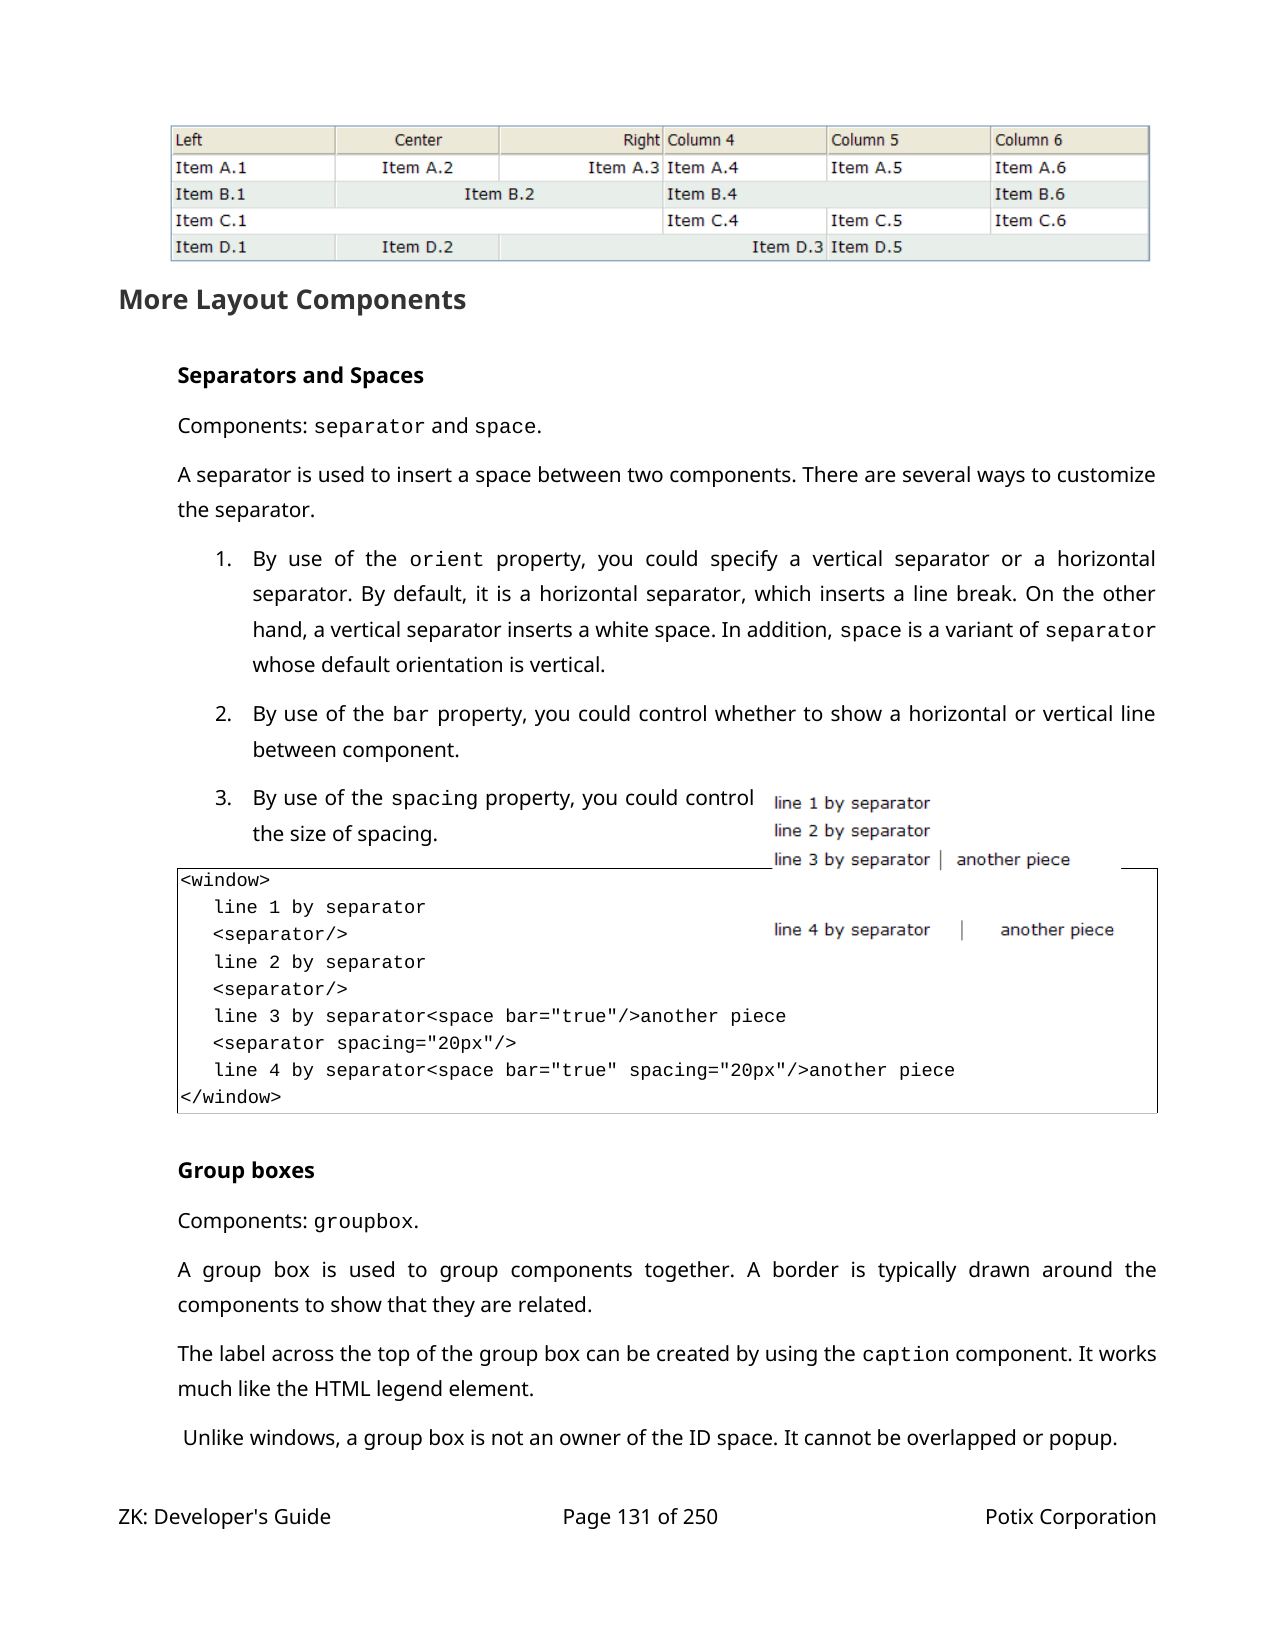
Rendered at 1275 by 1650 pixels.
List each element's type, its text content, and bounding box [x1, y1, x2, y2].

list By use of the spacing property, you could control the size of spacing. [215, 783, 1157, 847]
picture [167, 123, 1154, 264]
text <separator/> [178, 977, 1157, 1001]
text line 1 by separator [178, 895, 772, 919]
list By use of the orient property, you could specify a vertical separator or a horizontal separator. By default, it is a horizontal separator, which inserts a line break. On the other hand, a vertical separator inserts a white space. In addition, space is a variant of separator whose default orientation is vertical. [215, 544, 1157, 678]
text line 2 by separator [178, 949, 1157, 974]
subtitle Separators and Spaces [177, 360, 1157, 390]
text [1122, 869, 1157, 892]
text Components: separator and space. [177, 411, 1157, 439]
text <separator/> [178, 922, 1157, 947]
text <window> [178, 869, 772, 892]
text line 4 by separator<space bar="true" spacing="20px"/>another piece [178, 1058, 1157, 1082]
text line 3 by separator<space bar="true"/>another piece [178, 1004, 1157, 1028]
text A separator is used to insert a space between two components. There are several ways to customize the separator. [177, 460, 1157, 523]
text Unlike windows, a group box is not an owner of the ID space. It cannot be overlapped or popup. [177, 1423, 1157, 1452]
text The label across the top of the group box can be created by using the caption component. It works much like the HTML legend element. [177, 1339, 1157, 1403]
subtitle More Layout Components [118, 282, 1157, 318]
picture [772, 790, 1122, 943]
text A group box is used to group components together. A border is typically drawn around the components to show that they are related. [177, 1255, 1157, 1318]
text </window> [178, 1085, 1157, 1113]
subtitle Group boxes [177, 1155, 1157, 1185]
text <separator spacing="20px"/> [178, 1031, 1157, 1055]
text Components: groupbox. [177, 1206, 1157, 1234]
list By use of the bar property, you could control whether to show a horizontal or vertical line between component. [215, 699, 1157, 763]
text [1122, 895, 1157, 919]
